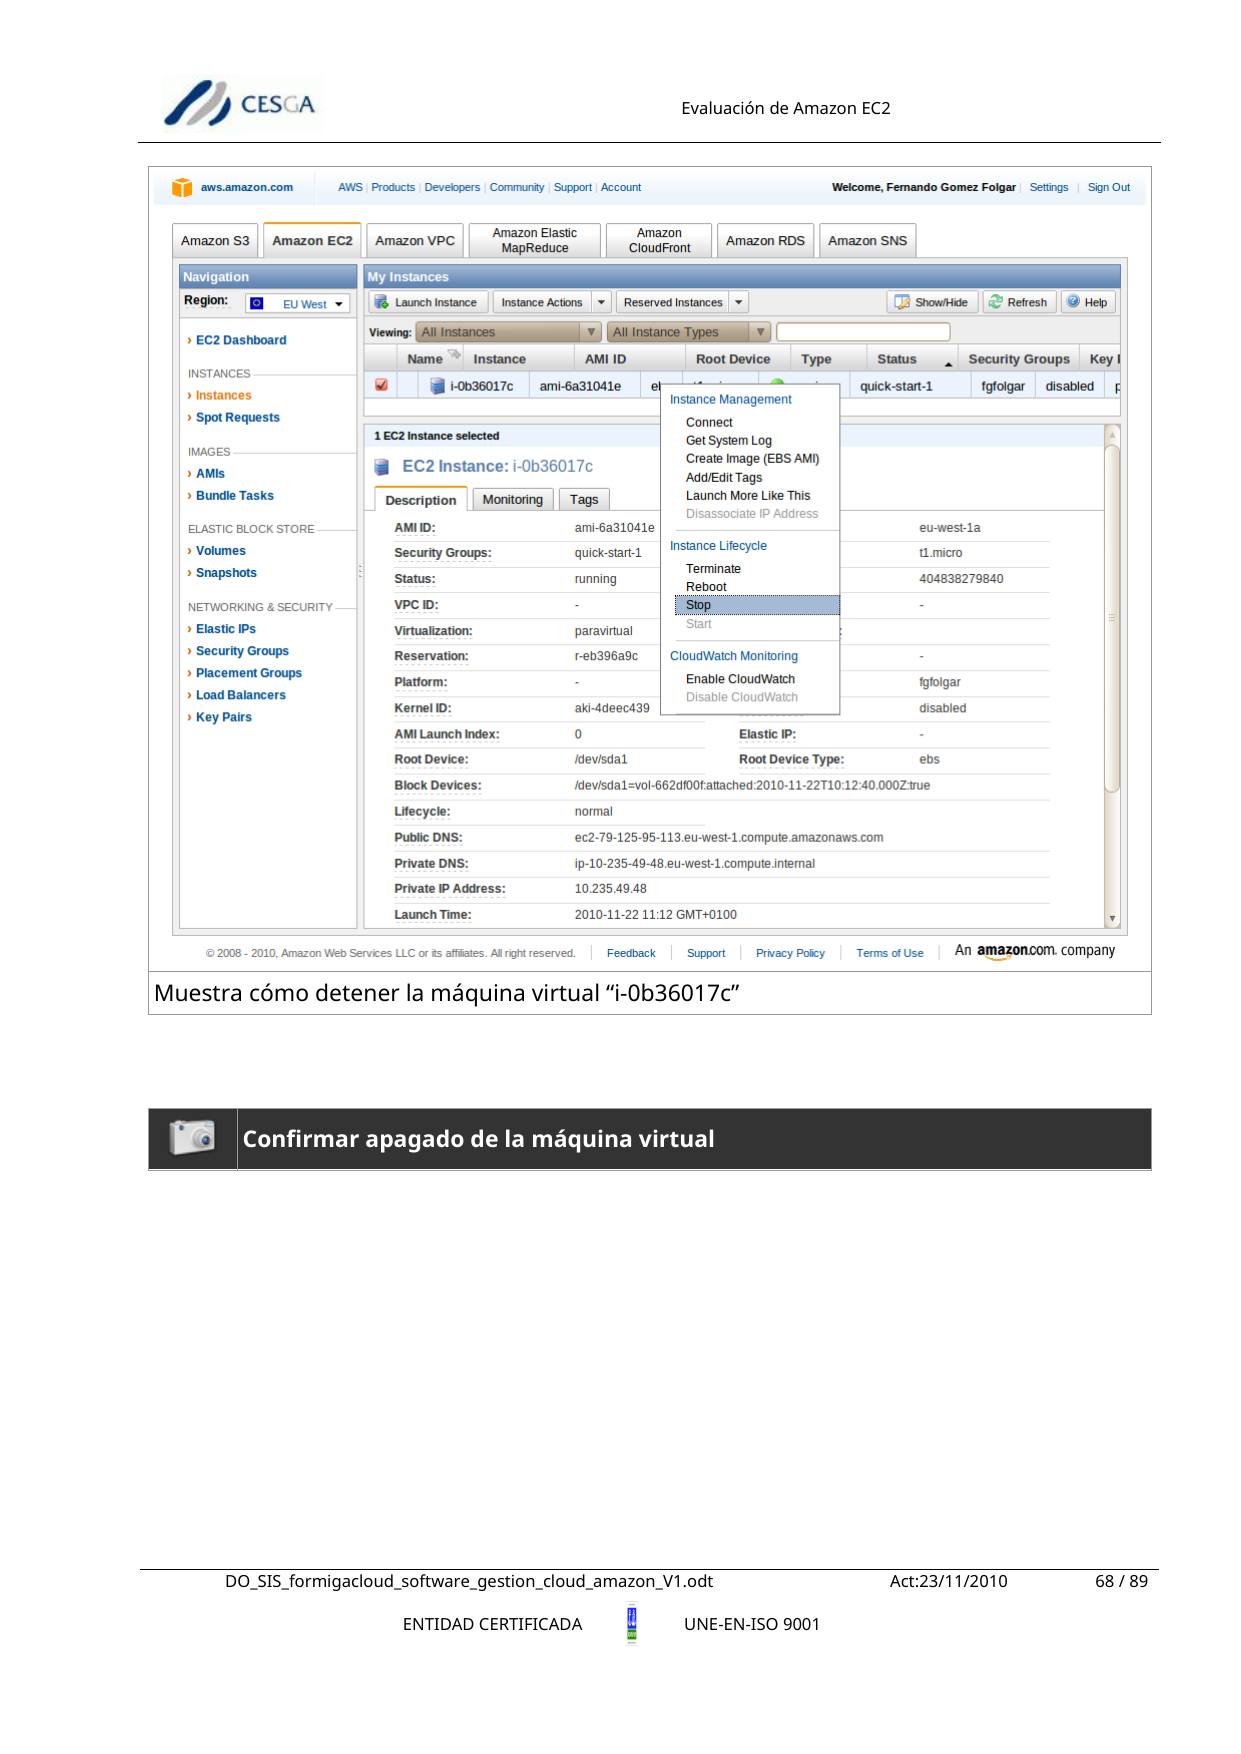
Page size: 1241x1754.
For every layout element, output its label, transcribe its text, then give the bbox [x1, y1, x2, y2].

table_header Confirmar apagado de la máquina virtual [238, 1109, 1151, 1169]
picture [167, 1113, 218, 1164]
table_header [149, 1109, 237, 1169]
table_cell Muestra cómo detener la máquina virtual “i-0b36017c” [149, 972, 1151, 1014]
picture [162, 74, 328, 136]
picture [625, 1601, 639, 1646]
table_cell [149, 167, 1151, 971]
picture [153, 171, 1146, 966]
